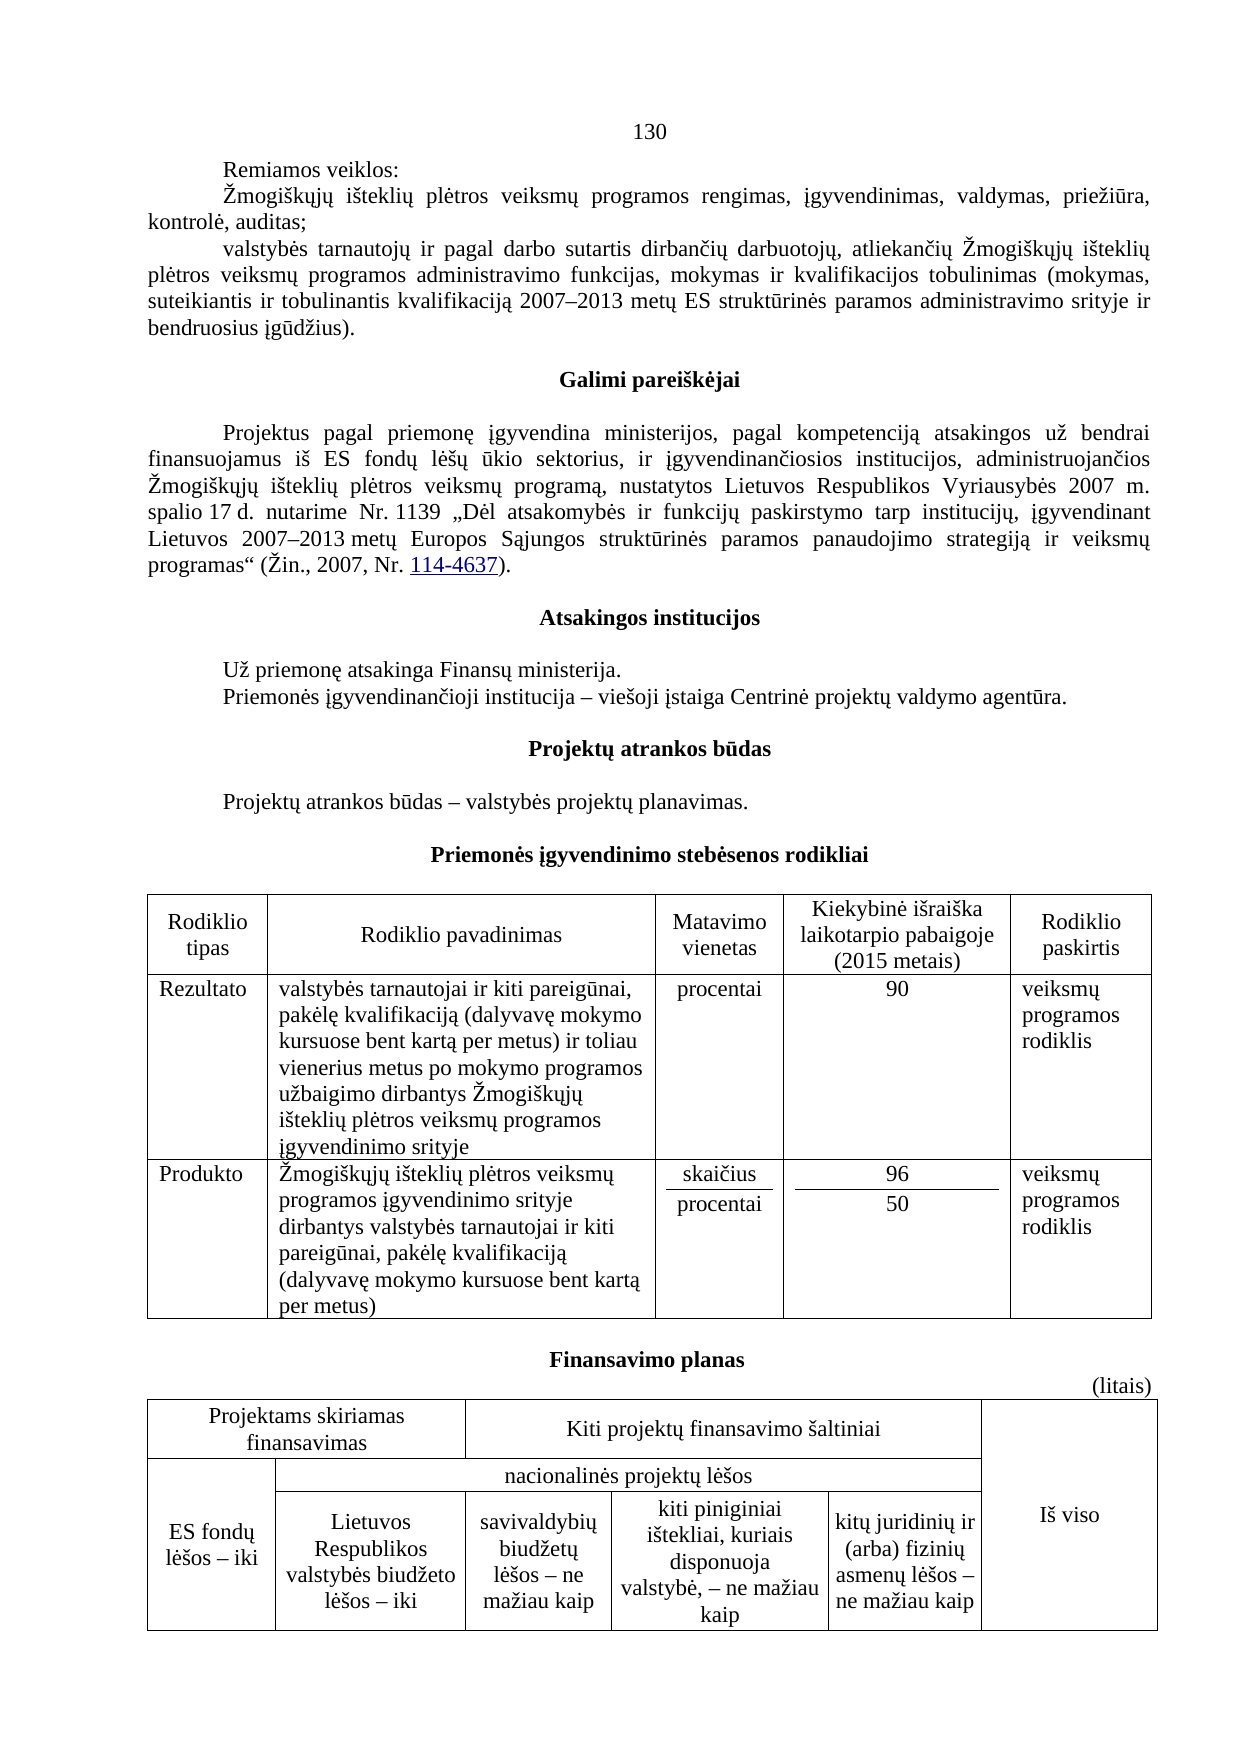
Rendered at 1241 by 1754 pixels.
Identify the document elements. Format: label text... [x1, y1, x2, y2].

table_cell Žmogiškųjų išteklių plėtros veiksmų programos įgyvendinimo srityje dirbantys valstybės tarnautojai ir kiti pareigūnai, pakėlę kvalifikaciją (dalyvavę mokymo kursuose bent kartą per metus) [268, 1160, 655, 1318]
table_cell Rezultato [148, 975, 267, 1159]
text Projektus pagal priemonę įgyvendina ministerijos, pagal kompetenciją atsakingos už bendrai finansuojamus iš ES fondų lėšų ūkio sektorius, ir įgyvendinančiosios institucijos, administruojančios Žmogiškųjų išteklių plėtros veiksmų programą, nustatytos Lietuvos Respublikos Vyriausybės 2007 m. spalio 17 d. nutarime Nr. 1139 „Dėl atsakomybės ir funkcijų paskirstymo tarp institucijų, įgyvendinant Lietuvos 2007–2013 metų Europos Sąjungos struktūrinės paramos panaudojimo strategiją ir veiksmų programas“ (Žin., 2007, Nr. 114-4637). [148, 419, 1152, 577]
text valstybės tarnautojų ir pagal darbo sutartis dirbančių darbuotojų, atliekančių Žmogiškųjų išteklių plėtros veiksmų programos administravimo funkcijas, mokymas ir kvalifikacijos tobulinimas (mokymas, suteikiantis ir tobulinantis kvalifikaciją 2007–2013 metų ES struktūrinės paramos administravimo srityje ir bendruosius įgūdžius). [148, 235, 1152, 340]
table_cell nacionalinės projektų lėšos [276, 1459, 981, 1491]
table_cell kitų juridinių ir (arba) fizinių asmenų lėšos – ne mažiau kaip [829, 1492, 981, 1630]
table_cell veiksmų programos rodiklis [1011, 1160, 1151, 1318]
text Priemonės įgyvendinančioji institucija – viešoji įstaiga Centrinė projektų valdymo agentūra. [148, 683, 1152, 709]
text (litais) [148, 1372, 1152, 1398]
table_cell 90 [784, 975, 1010, 1159]
table_cell kiti piniginiai ištekliai, kuriais disponuoja valstybė, – ne mažiau kaip [612, 1492, 828, 1630]
table_header Projektams skiriamas finansavimas [148, 1400, 465, 1458]
table_header Rodiklio pavadinimas [268, 895, 655, 974]
table_cell Lietuvos Respublikos valstybės biudžeto lėšos – iki [276, 1492, 465, 1630]
text Atsakingos institucijos [148, 604, 1152, 630]
table_header Kiti projektų finansavimo šaltiniai [466, 1400, 981, 1458]
text Priemonės įgyvendinimo stebėsenos rodikliai [148, 841, 1152, 867]
table_cell skaičius procentai [656, 1160, 783, 1318]
text Remiamos veiklos: [148, 156, 1152, 182]
table_header Rodiklio paskirtis [1011, 895, 1151, 974]
text Projektų atrankos būdas [148, 735, 1152, 762]
text Už priemonę atsakinga Finansų ministerija. [148, 656, 1152, 683]
table_cell ES fondų lėšos – iki [148, 1459, 275, 1630]
text Finansavimo planas [148, 1346, 1152, 1372]
table_header Matavimo vienetas [656, 895, 783, 974]
table_cell Produkto [148, 1160, 267, 1318]
table_cell 96 50 [784, 1160, 1010, 1318]
text Žmogiškųjų išteklių plėtros veiksmų programos rengimas, įgyvendinimas, valdymas, priežiūra, kontrolė, auditas; [148, 182, 1152, 235]
table_header Kiekybinė išraiška laikotarpio pabaigoje (2015 metais) [784, 895, 1010, 974]
table_cell procentai [656, 975, 783, 1159]
text Galimi pareiškėjai [148, 366, 1152, 393]
table_cell valstybės tarnautojai ir kiti pareigūnai, pakėlę kvalifikaciją (dalyvavę mokymo kursuose bent kartą per metus) ir toliau vienerius metus po mokymo programos užbaigimo dirbantys Žmogiškųjų išteklių plėtros veiksmų programos įgyvendinimo srityje [268, 975, 655, 1159]
table_cell veiksmų programos rodiklis [1011, 975, 1151, 1159]
table_header Iš viso [982, 1400, 1157, 1630]
table_cell savivaldybių biudžetų lėšos – ne mažiau kaip [466, 1492, 611, 1630]
table_header Rodiklio tipas [148, 895, 267, 974]
text Projektų atrankos būdas – valstybės projektų planavimas. [148, 788, 1152, 814]
